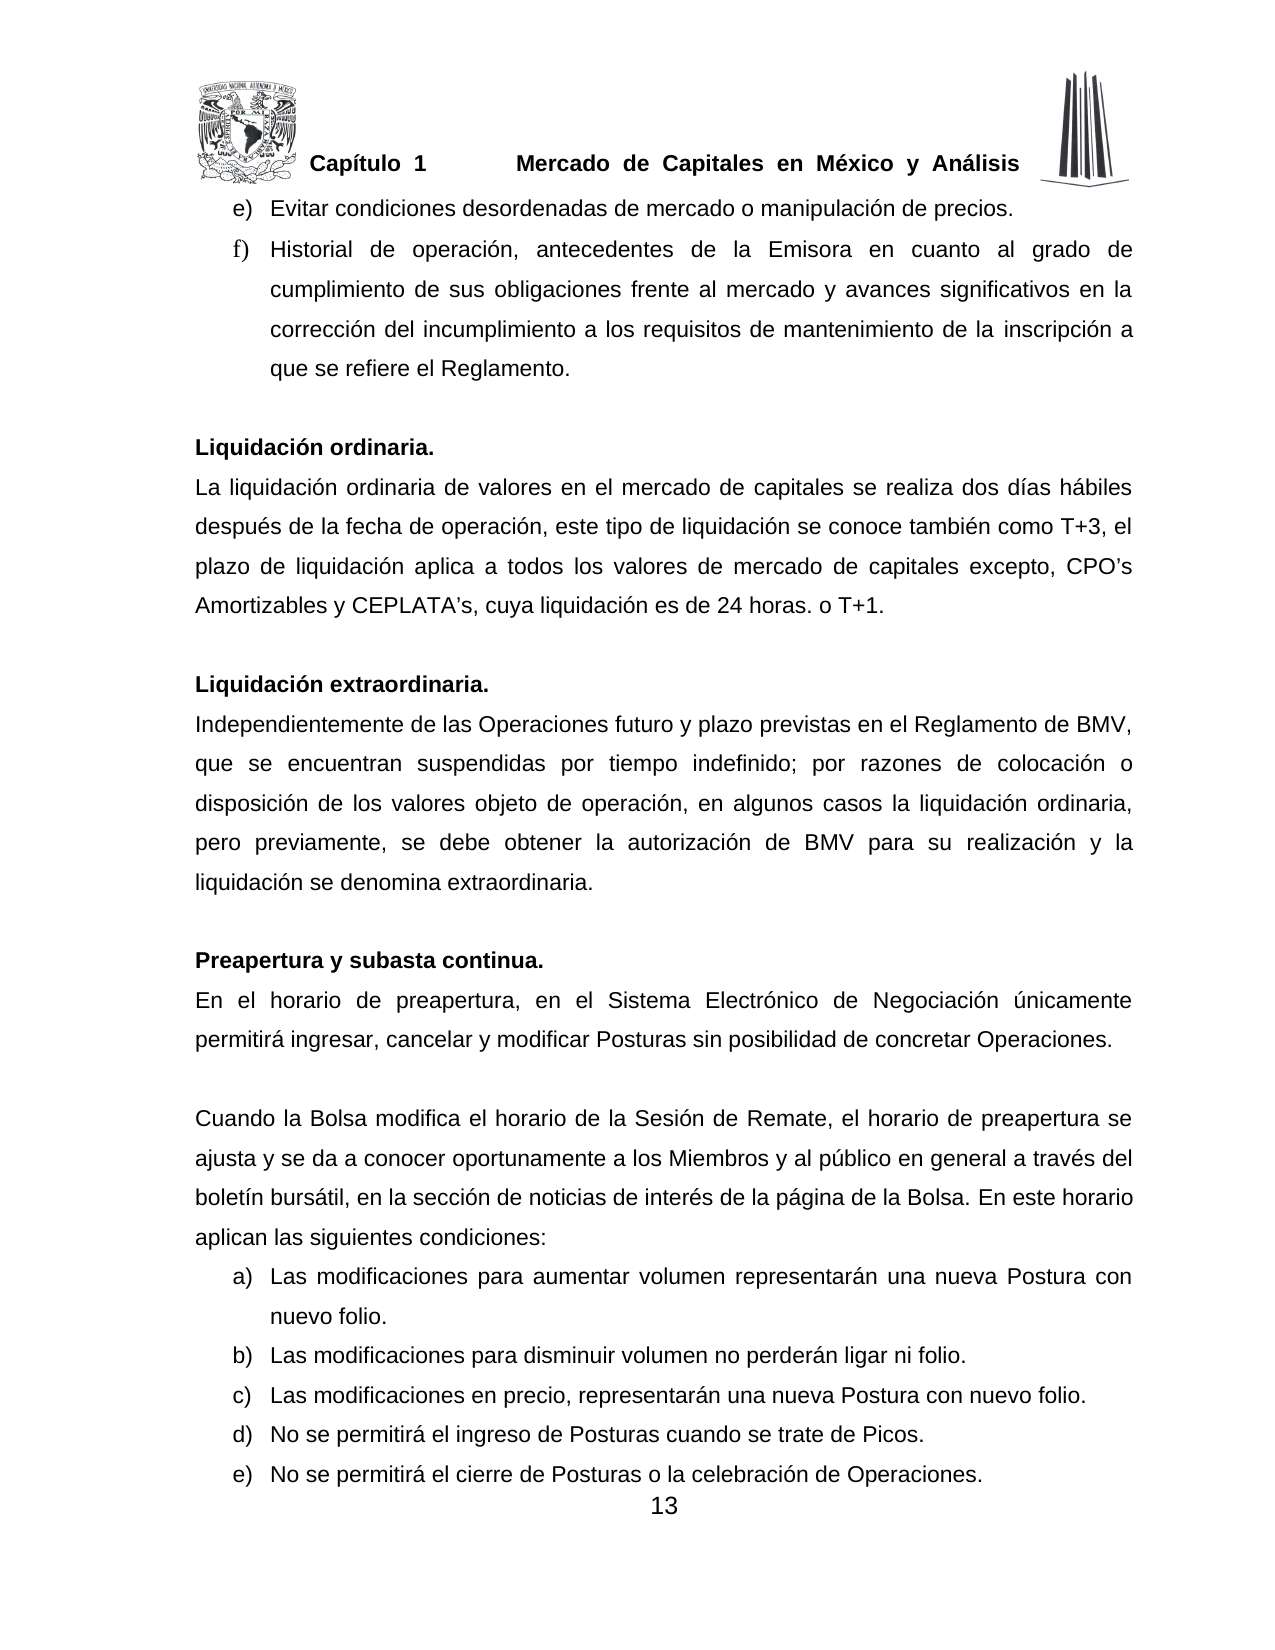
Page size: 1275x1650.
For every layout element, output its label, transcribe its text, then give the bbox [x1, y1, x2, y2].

text Independientemente de las Operaciones futuro y plazo previstas en el Reglamento de BMV, que se encuentran suspendidas por tiempo indefinido; por razones de colocación o disposición de los valores objeto de operación, en algunos casos la liquidación ordinaria, pero previamente, se debe obtener la autorización de BMV para su realización y la liquidación se denomina extraordinaria. [195, 711, 1133, 895]
text Liquidación extraordinaria. [195, 671, 1133, 697]
list Historial de operación, antecedentes de la Emisora en cuanto al grado de cumplimiento de sus obligaciones frente al mercado y avances significativos en la corrección del incumplimiento a los requisitos de mantenimiento de la inscripción a que se refiere el Reglamento. [232, 234, 1133, 382]
picture [1034, 65, 1136, 193]
text La liquidación ordinaria de valores en el mercado de capitales se realiza dos días hábiles después de la fecha de operación, este tipo de liquidación se conoce también como T+3, el plazo de liquidación aplica a todos los valores de mercado de capitales excepto, CPO’s Amortizables y CEPLATA’s, cuya liquidación es de 24 horas. o T+1. [195, 474, 1133, 618]
list No se permitirá el cierre de Posturas o la celebración de Operaciones. [232, 1461, 1133, 1487]
list Las modificaciones para aumentar volumen representarán una nueva Postura con nuevo folio. [232, 1263, 1133, 1329]
text En el horario de preapertura, en el Sistema Electrónico de Negociación únicamente permitirá ingresar, cancelar y modificar Posturas sin posibilidad de concretar Operaciones. [195, 987, 1133, 1053]
text Preapertura y subasta continua. [195, 947, 1133, 974]
list Las modificaciones para disminuir volumen no perderán ligar ni folio. [232, 1342, 1133, 1368]
text Liquidación ordinaria. [195, 434, 1133, 461]
list Las modificaciones en precio, representarán una nueva Postura con nuevo folio. [232, 1382, 1133, 1408]
list Evitar condiciones desordenadas de mercado o manipulación de precios. [232, 195, 1133, 221]
list No se permitirá el ingreso de Posturas cuando se trate de Picos. [232, 1421, 1133, 1447]
text Cuando la Bolsa modifica el horario de la Sesión de Remate, el horario de preapertura se ajusta y se da a conocer oportunamente a los Miembros y al público en general a través del boletín bursátil, en la sección de noticias de interés de la página de la Bolsa. En este horario aplican las siguientes condiciones: [195, 1105, 1133, 1250]
